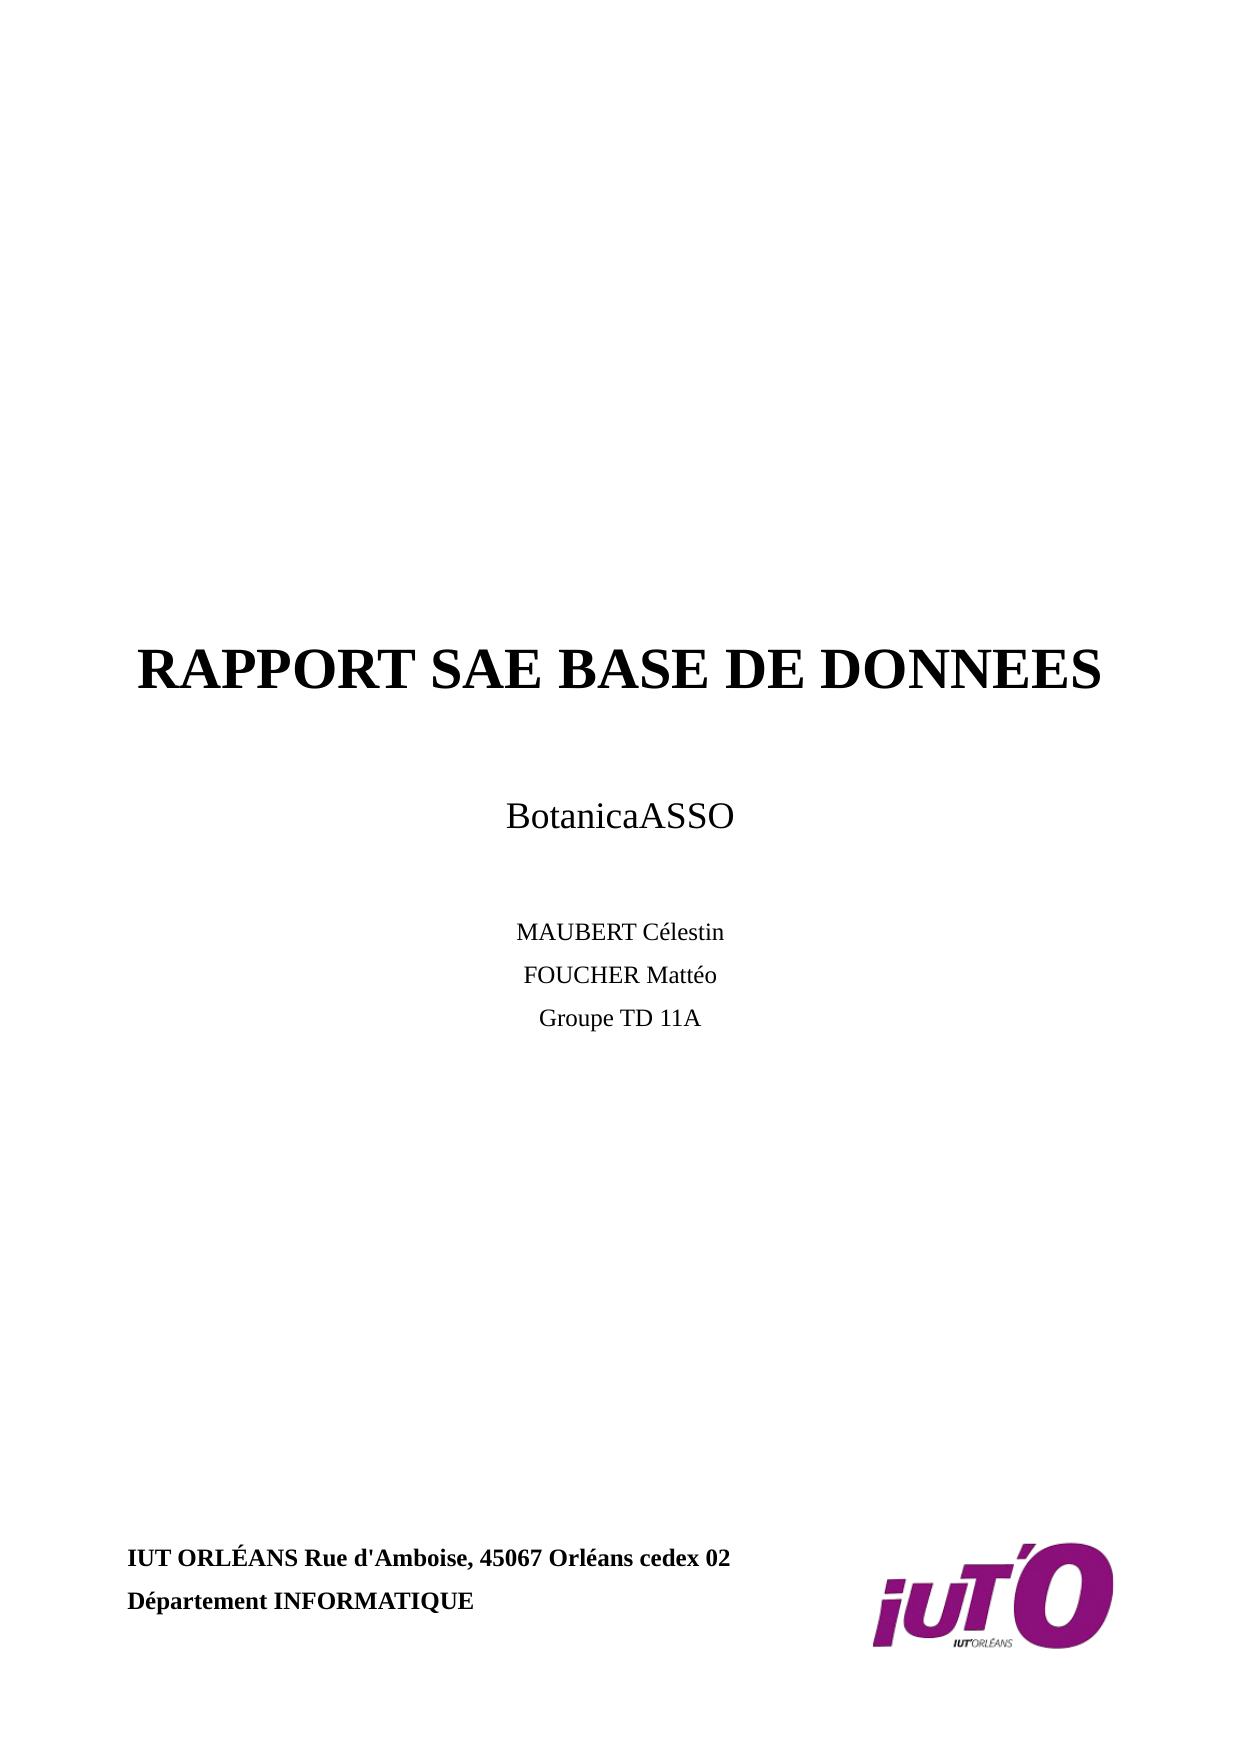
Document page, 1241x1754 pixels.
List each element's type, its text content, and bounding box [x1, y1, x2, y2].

picture [872, 1538, 1114, 1657]
title RAPPORT SAE BASE DE DONNEES [118, 634, 1122, 701]
subtitle BotanicaASSO [118, 793, 1122, 836]
text IUT ORLÉANS Rue d'Amboise, 45067 Orléans cedex 02 Département INFORMATIQUE [127, 1543, 872, 1615]
text MAUBERT Célestin FOUCHER Mattéo Groupe TD 11A [118, 917, 1122, 1032]
